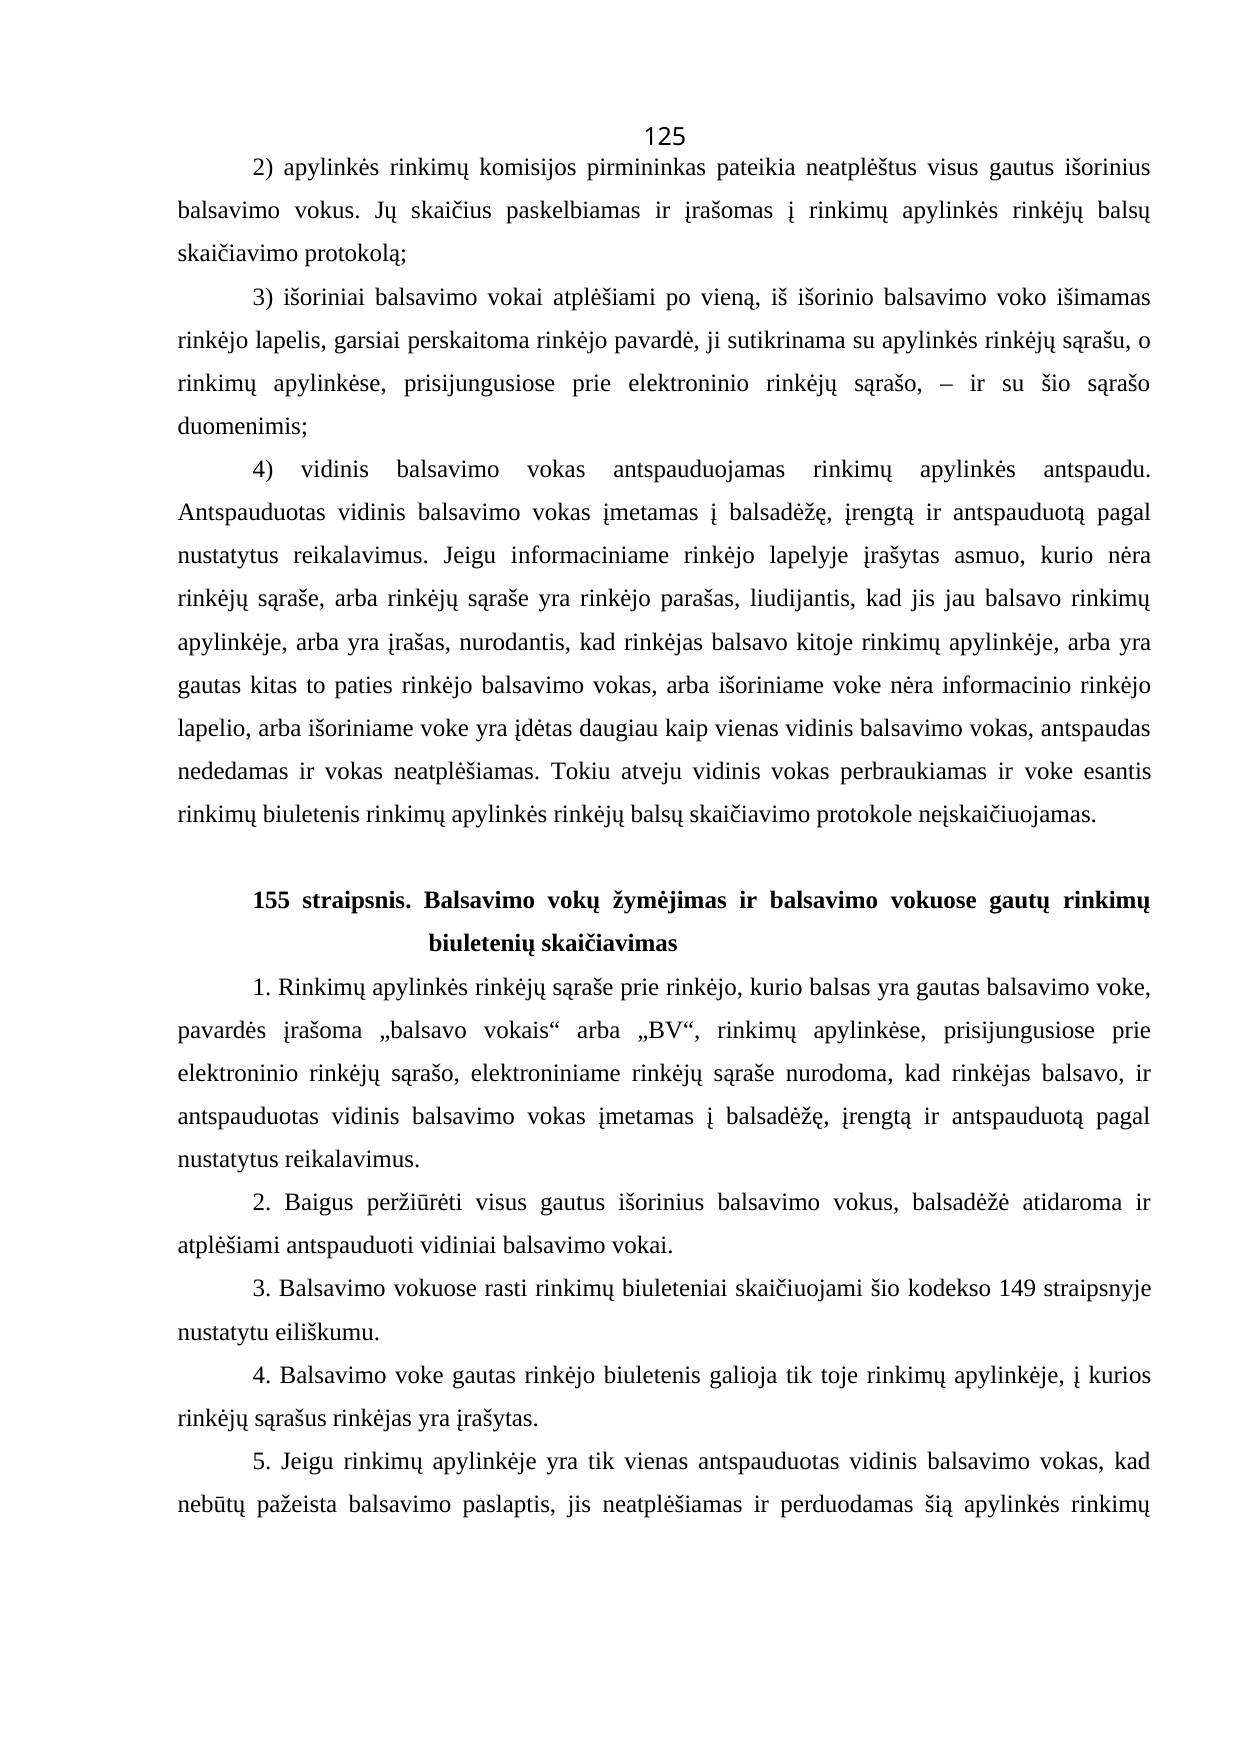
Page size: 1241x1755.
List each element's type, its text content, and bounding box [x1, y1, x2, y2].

text 155 straipsnis. Balsavimo vokų žymėjimas ir balsavimo vokuose gautų rinkimų biuletenių skaičiavimas [252, 885, 1152, 957]
text 4) vidinis balsavimo vokas antspauduojamas rinkimų apylinkės antspaudu. Antspauduotas vidinis balsavimo vokas įmetamas į balsadėžę, įrengtą ir antspauduotą pagal nustatytus reikalavimus. Jeigu informaciniame rinkėjo lapelyje įrašytas asmuo, kurio nėra rinkėjų sąraše, arba rinkėjų sąraše yra rinkėjo parašas, liudijantis, kad jis jau balsavo rinkimų apylinkėje, arba yra įrašas, nurodantis, kad rinkėjas balsavo kitoje rinkimų apylinkėje, arba yra gautas kitas to paties rinkėjo balsavimo vokas, arba išoriniame voke nėra informacinio rinkėjo lapelio, arba išoriniame voke yra įdėtas daugiau kaip vienas vidinis balsavimo vokas, antspaudas nededamas ir vokas neatplėšiamas. Tokiu atveju vidinis vokas perbraukiamas ir voke esantis rinkimų biuletenis rinkimų apylinkės rinkėjų balsų skaičiavimo protokole neįskaičiuojamas. [177, 454, 1152, 828]
text 5. Jeigu rinkimų apylinkėje yra tik vienas antspauduotas vidinis balsavimo vokas, kad nebūtų pažeista balsavimo paslaptis, jis neatplėšiamas ir perduodamas šią apylinkės rinkimų [177, 1446, 1152, 1518]
text 2. Baigus peržiūrėti visus gautus išorinius balsavimo vokus, balsadėžė atidaroma ir atplėšiami antspauduoti vidiniai balsavimo vokai. [177, 1187, 1152, 1259]
text 1. Rinkimų apylinkės rinkėjų sąraše prie rinkėjo, kurio balsas yra gautas balsavimo voke, pavardės įrašoma „balsavo vokais“ arba „BV“, rinkimų apylinkėse, prisijungusiose prie elektroninio rinkėjų sąrašo, elektroniniame rinkėjų sąraše nurodoma, kad rinkėjas balsavo, ir antspauduotas vidinis balsavimo vokas įmetamas į balsadėžę, įrengtą ir antspauduotą pagal nustatytus reikalavimus. [177, 972, 1152, 1173]
text 4. Balsavimo voke gautas rinkėjo biuletenis galioja tik toje rinkimų apylinkėje, į kurios rinkėjų sąrašus rinkėjas yra įrašytas. [177, 1360, 1152, 1432]
text 3) išoriniai balsavimo vokai atplėšiami po vieną, iš išorinio balsavimo voko išimamas rinkėjo lapelis, garsiai perskaitoma rinkėjo pavardė, ji sutikrinama su apylinkės rinkėjų sąrašu, o rinkimų apylinkėse, prisijungusiose prie elektroninio rinkėjų sąrašo, – ir su šio sąrašo duomenimis; [177, 282, 1152, 440]
text 2) apylinkės rinkimų komisijos pirmininkas pateikia neatplėštus visus gautus išorinius balsavimo vokus. Jų skaičius paskelbiamas ir įrašomas į rinkimų apylinkės rinkėjų balsų skaičiavimo protokolą; [177, 152, 1152, 267]
text 3. Balsavimo vokuose rasti rinkimų biuleteniai skaičiuojami šio kodekso 149 straipsnyje nustatytu eiliškumu. [177, 1273, 1152, 1345]
